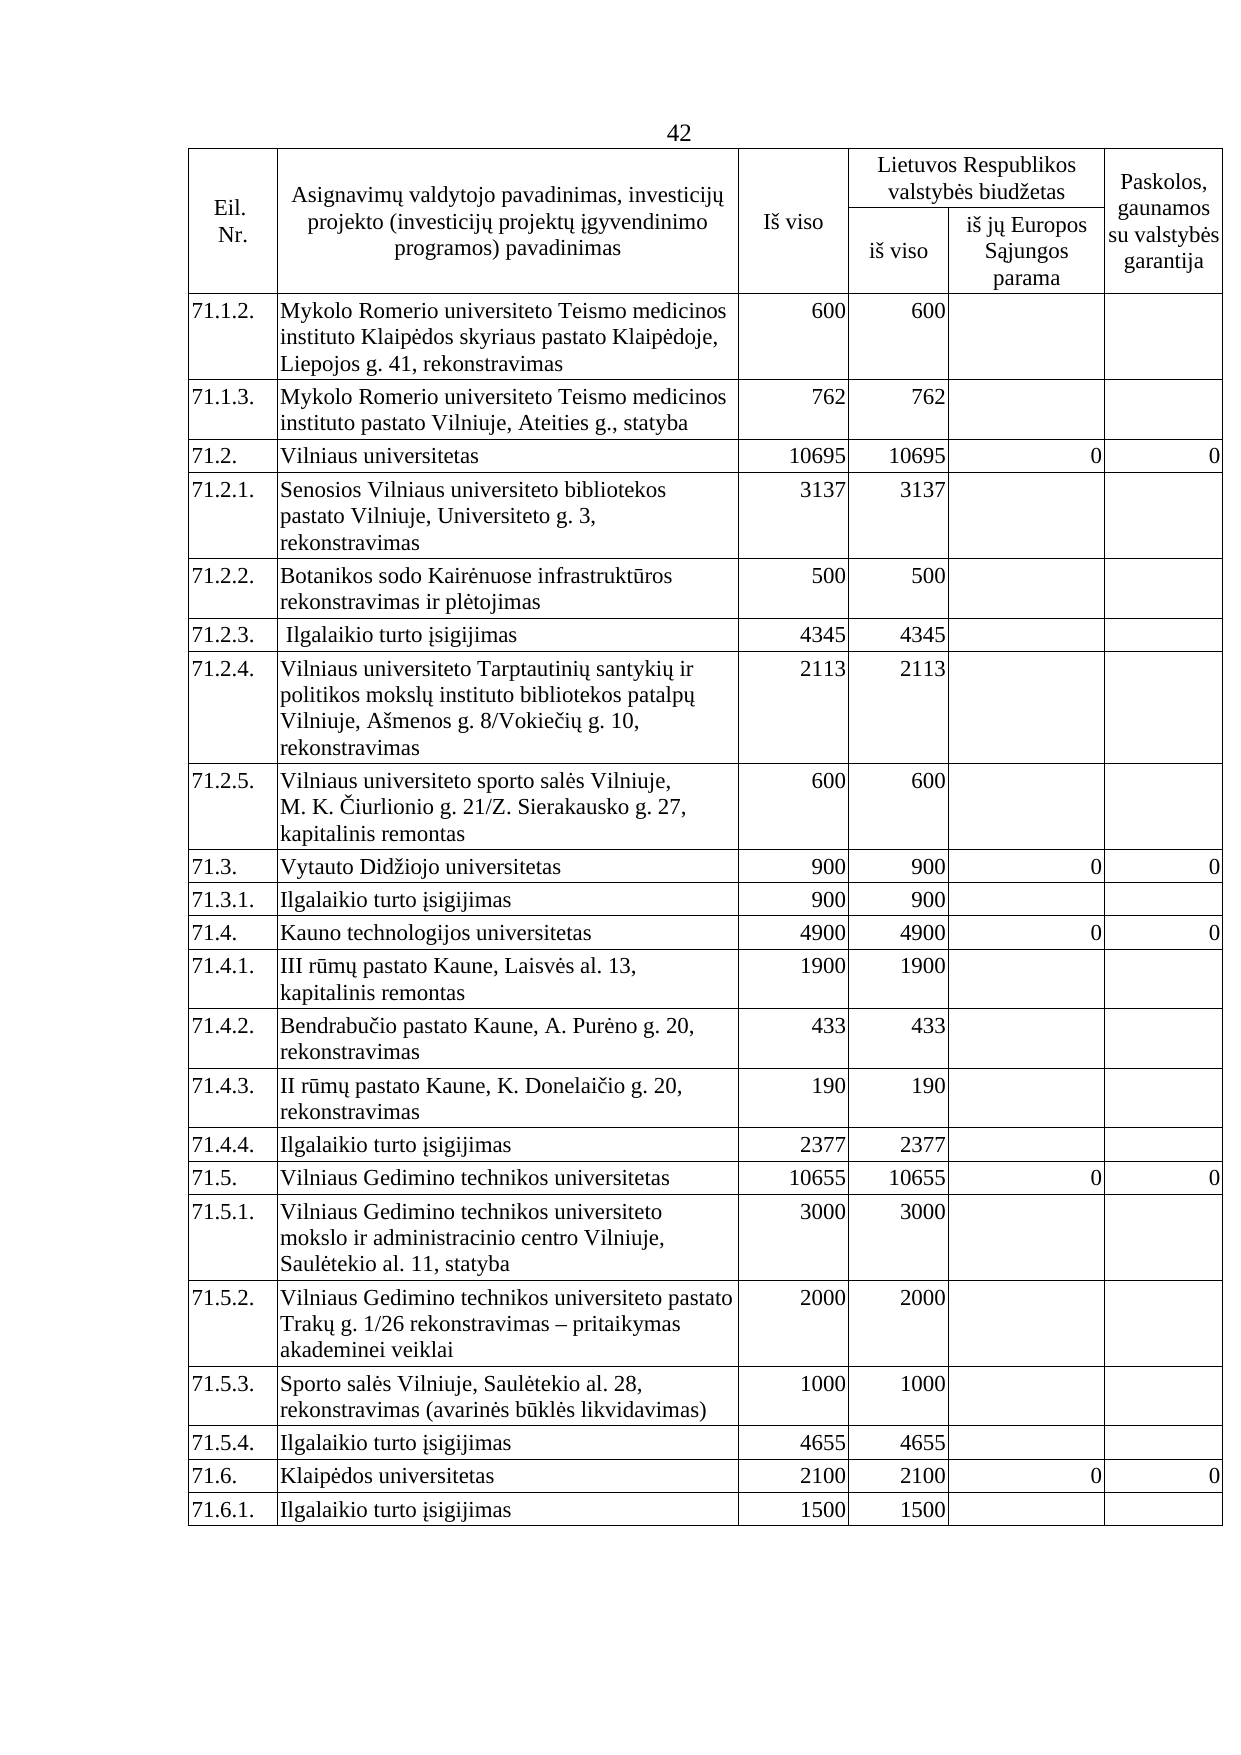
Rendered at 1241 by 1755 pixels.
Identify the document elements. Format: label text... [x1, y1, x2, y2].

table_cell 71.6. [189, 1460, 277, 1492]
table_cell [949, 619, 1104, 651]
table_cell 71.4.3. [189, 1069, 277, 1127]
table_cell Vytauto Didžiojo universitetas [278, 850, 738, 882]
table_cell [1105, 294, 1222, 379]
table_cell Vilniaus Gedimino technikos universiteto mokslo ir administracinio centro Vilniuje, Saulėtekio al. 11, statyba [278, 1195, 738, 1280]
table_cell 0 [1105, 916, 1222, 948]
table_cell 71.4.4. [189, 1128, 277, 1161]
table_cell 71.1.2. [189, 294, 277, 379]
table_cell 71.4. [189, 916, 277, 948]
table_cell [949, 1128, 1104, 1161]
table_cell [1105, 1009, 1222, 1068]
table_cell 71.5.3. [189, 1367, 277, 1425]
table_cell 71.2.3. [189, 619, 277, 651]
table_cell [1105, 1493, 1222, 1525]
table_cell 71.3.1. [189, 883, 277, 915]
table_cell [949, 652, 1104, 763]
table_cell 3137 [849, 473, 948, 558]
table_cell [1105, 380, 1222, 439]
table_cell Botanikos sodo Kairėnuose infrastruktūros rekonstravimas ir plėtojimas [278, 559, 738, 617]
table_cell 4900 [739, 916, 848, 948]
table_cell [949, 1069, 1104, 1127]
table_header Iš viso [739, 149, 848, 293]
table_cell 433 [739, 1009, 848, 1068]
table_cell 0 [949, 1162, 1104, 1194]
table_cell 4655 [849, 1426, 948, 1458]
table_cell iš viso [849, 208, 948, 293]
table_cell [949, 1426, 1104, 1458]
table_cell 71.2.5. [189, 764, 277, 849]
table_cell 3000 [849, 1195, 948, 1280]
table_cell Mykolo Romerio universiteto Teismo medicinos instituto Klaipėdos skyriaus pastato Klaipėdoje, Liepojos g. 41, rekonstravimas [278, 294, 738, 379]
table_cell 0 [949, 440, 1104, 472]
table_cell 71.5.1. [189, 1195, 277, 1280]
table_cell [1105, 1069, 1222, 1127]
table_cell 71.5.2. [189, 1281, 277, 1366]
table_cell [949, 1009, 1104, 1068]
table_cell [949, 950, 1104, 1008]
table_cell 900 [849, 883, 948, 915]
table_cell 190 [739, 1069, 848, 1127]
table_cell 1000 [739, 1367, 848, 1425]
table_cell 4345 [739, 619, 848, 651]
table_cell 500 [739, 559, 848, 617]
table_cell [949, 380, 1104, 439]
table_cell 2113 [739, 652, 848, 763]
table_cell 0 [1105, 850, 1222, 882]
table_header Paskolos, gaunamos su valstybės garantija [1105, 149, 1222, 293]
table_cell 0 [1105, 1460, 1222, 1492]
table_cell 1900 [739, 950, 848, 1008]
table_cell Ilgalaikio turto įsigijimas [278, 883, 738, 915]
table_cell [1105, 473, 1222, 558]
table_cell 71.2.4. [189, 652, 277, 763]
table_cell 1500 [739, 1493, 848, 1525]
table_cell 900 [739, 850, 848, 882]
table_cell Ilgalaikio turto įsigijimas [278, 1128, 738, 1161]
table_cell 600 [739, 764, 848, 849]
table_cell Ilgalaikio turto įsigijimas [278, 1493, 738, 1525]
table_cell 3137 [739, 473, 848, 558]
table_cell [1105, 950, 1222, 1008]
table_cell [949, 473, 1104, 558]
table_cell [949, 1281, 1104, 1366]
table_cell [1105, 1128, 1222, 1161]
table_cell 600 [849, 294, 948, 379]
table_cell 600 [739, 294, 848, 379]
table_cell 600 [849, 764, 948, 849]
table_cell 0 [1105, 1162, 1222, 1194]
table_cell Ilgalaikio turto įsigijimas [278, 619, 738, 651]
table_cell 2100 [739, 1460, 848, 1492]
table_cell [949, 1493, 1104, 1525]
table_cell 71.4.2. [189, 1009, 277, 1068]
table_cell Vilniaus Gedimino technikos universiteto pastato Trakų g. 1/26 rekonstravimas – pritaikymas akademinei veiklai [278, 1281, 738, 1366]
table_cell iš jų Europos Sąjungos parama [949, 208, 1104, 293]
table_cell 71.2.1. [189, 473, 277, 558]
table_cell Vilniaus universitetas [278, 440, 738, 472]
table_cell 762 [739, 380, 848, 439]
table_cell 2000 [849, 1281, 948, 1366]
table_cell [949, 883, 1104, 915]
table_cell Mykolo Romerio universiteto Teismo medicinos instituto pastato Vilniuje, Ateities g., statyba [278, 380, 738, 439]
table_cell [1105, 559, 1222, 617]
table_cell [1105, 764, 1222, 849]
table_cell 900 [849, 850, 948, 882]
table_cell 4655 [739, 1426, 848, 1458]
table_cell 2377 [739, 1128, 848, 1161]
table_cell 10695 [849, 440, 948, 472]
table_cell [1105, 883, 1222, 915]
table_cell Vilniaus universiteto Tarptautinių santykių ir politikos mokslų instituto bibliotekos patalpų Vilniuje, Ašmenos g. 8/Vokiečių g. 10, rekonstravimas [278, 652, 738, 763]
table_cell 10655 [849, 1162, 948, 1194]
table_cell [949, 1195, 1104, 1280]
table_cell 2000 [739, 1281, 848, 1366]
table_cell 0 [1105, 440, 1222, 472]
table_cell Sporto salės Vilniuje, Saulėtekio al. 28, rekonstravimas (avarinės būklės likvidavimas) [278, 1367, 738, 1425]
table_cell 71.5.4. [189, 1426, 277, 1458]
table_cell 71.5. [189, 1162, 277, 1194]
table_cell Vilniaus universiteto sporto salės Vilniuje, M. K. Čiurlionio g. 21/Z. Sierakausko g. 27, kapitalinis remontas [278, 764, 738, 849]
table_cell 762 [849, 380, 948, 439]
table_cell 0 [949, 1460, 1104, 1492]
table_cell 10695 [739, 440, 848, 472]
table_cell 10655 [739, 1162, 848, 1194]
table_cell 71.1.3. [189, 380, 277, 439]
table_cell 433 [849, 1009, 948, 1068]
table_cell 71.3. [189, 850, 277, 882]
table_cell [949, 294, 1104, 379]
table_cell Ilgalaikio turto įsigijimas [278, 1426, 738, 1458]
table_cell [1105, 1426, 1222, 1458]
table_cell 3000 [739, 1195, 848, 1280]
table_cell II rūmų pastato Kaune, K. Donelaičio g. 20, rekonstravimas [278, 1069, 738, 1127]
table_cell 0 [949, 916, 1104, 948]
table_cell [1105, 619, 1222, 651]
table_header Lietuvos Respublikos valstybės biudžetas [849, 149, 1104, 207]
table_cell Vilniaus Gedimino technikos universitetas [278, 1162, 738, 1194]
table_cell 2113 [849, 652, 948, 763]
table_cell 1900 [849, 950, 948, 1008]
table_header Asignavimų valdytojo pavadinimas, investicijų projekto (investicijų projektų įgyvendinimo programos) pavadinimas [278, 149, 738, 293]
table_cell 1000 [849, 1367, 948, 1425]
table_cell III rūmų pastato Kaune, Laisvės al. 13, kapitalinis remontas [278, 950, 738, 1008]
table_cell 0 [949, 850, 1104, 882]
table_cell 2100 [849, 1460, 948, 1492]
table_cell Klaipėdos universitetas [278, 1460, 738, 1492]
table_cell 71.4.1. [189, 950, 277, 1008]
table_cell [949, 764, 1104, 849]
table_cell Kauno technologijos universitetas [278, 916, 738, 948]
table_cell 900 [739, 883, 848, 915]
table_cell 4900 [849, 916, 948, 948]
table_cell [1105, 1281, 1222, 1366]
table_cell [949, 1367, 1104, 1425]
table_cell [1105, 1195, 1222, 1280]
table_header Eil. Nr. [189, 149, 277, 293]
table_cell Bendrabučio pastato Kaune, A. Purėno g. 20, rekonstravimas [278, 1009, 738, 1068]
table_cell 500 [849, 559, 948, 617]
table_cell 4345 [849, 619, 948, 651]
table_cell 71.2.2. [189, 559, 277, 617]
table_cell 190 [849, 1069, 948, 1127]
table_cell 2377 [849, 1128, 948, 1161]
table_cell [1105, 1367, 1222, 1425]
table_cell 1500 [849, 1493, 948, 1525]
table_cell [1105, 652, 1222, 763]
table_cell 71.6.1. [189, 1493, 277, 1525]
table_cell Senosios Vilniaus universiteto bibliotekos pastato Vilniuje, Universiteto g. 3, rekonstravimas [278, 473, 738, 558]
table_cell [949, 559, 1104, 617]
table_cell 71.2. [189, 440, 277, 472]
